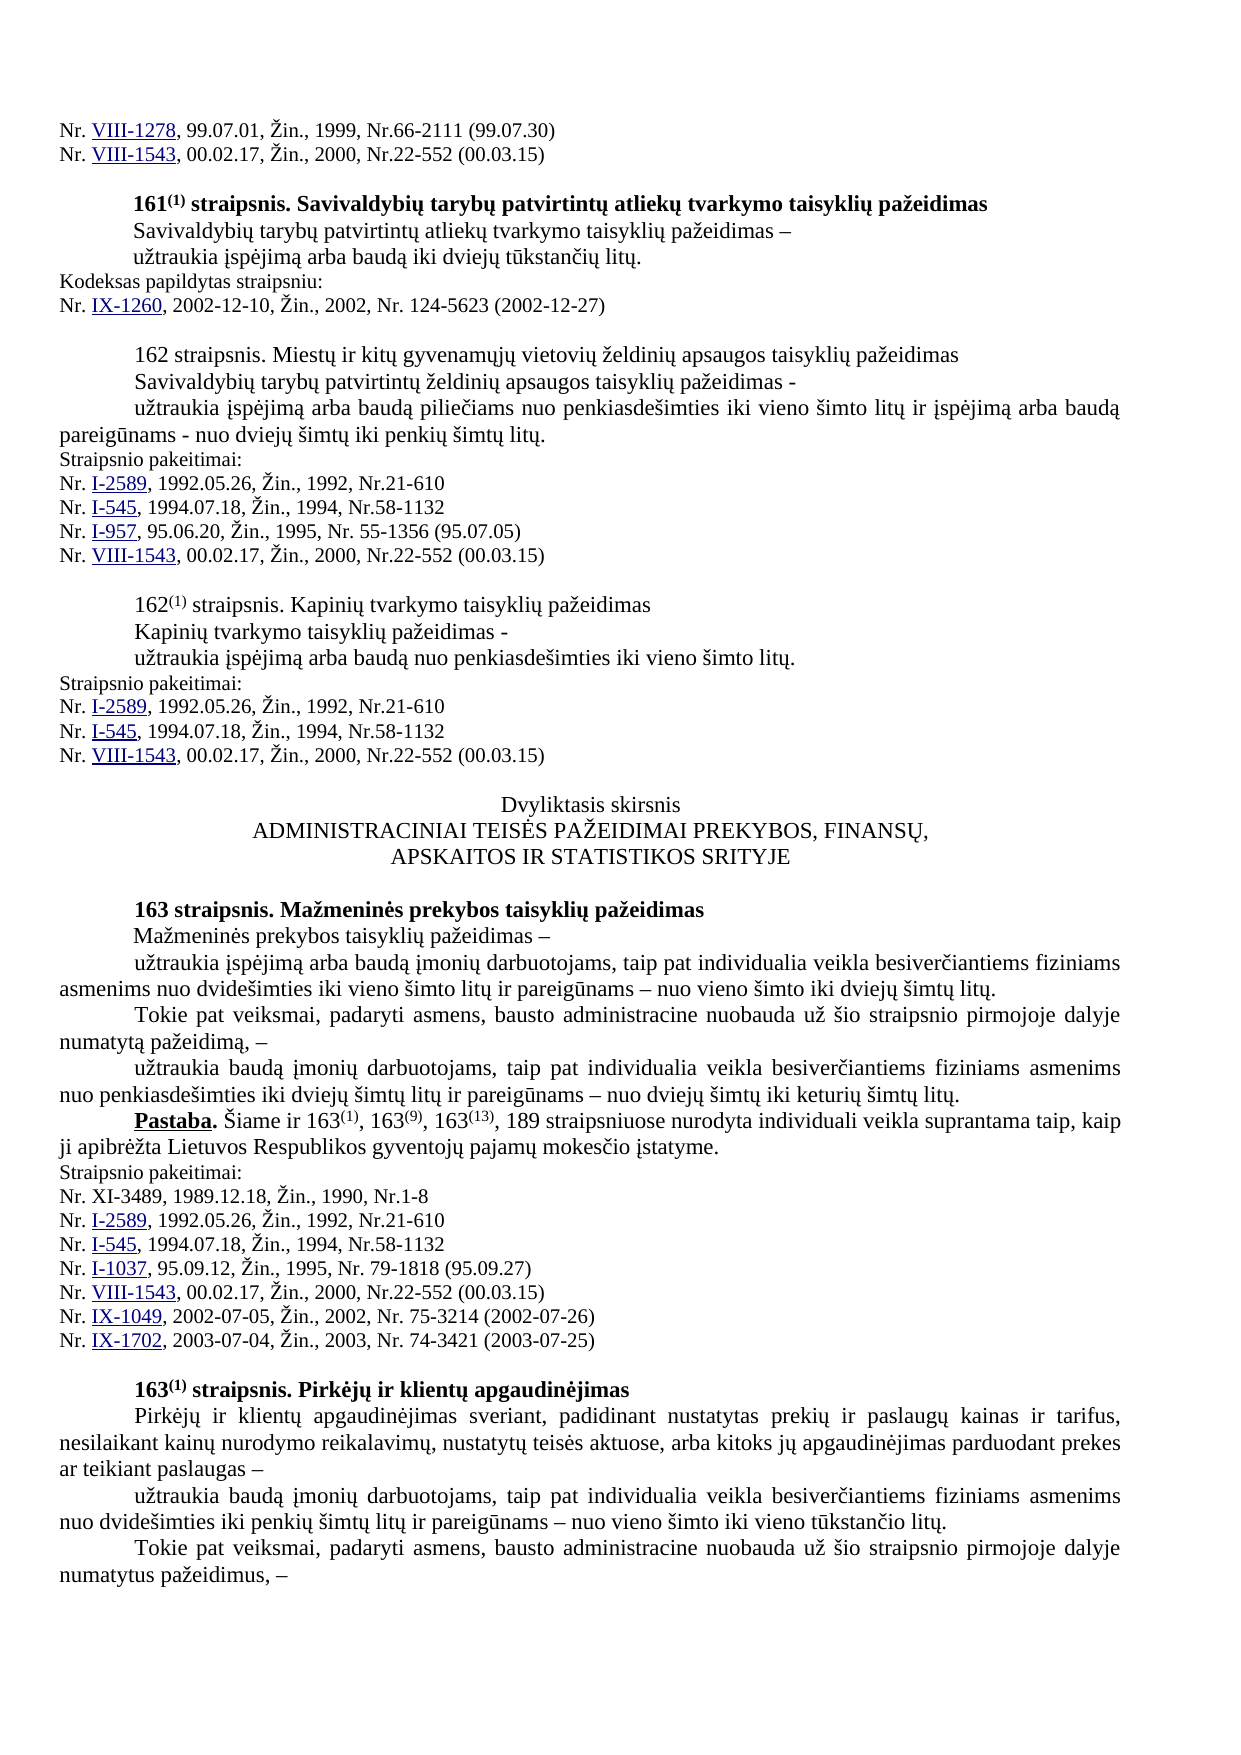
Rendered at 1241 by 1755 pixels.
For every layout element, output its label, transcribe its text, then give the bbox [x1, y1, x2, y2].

text Pirkėjų ir klientų apgaudinėjimas sveriant, padidinant nustatytas prekių ir paslaugų kainas ir tarifus, nesilaikant kainų nurodymo reikalavimų, nustatytų teisės aktuose, arba kitoks jų apgaudinėjimas parduodant prekes ar teikiant paslaugas – [59, 1403, 1122, 1482]
text Nr. VIII-1543, 00.02.17, Žin., 2000, Nr.22-552 (00.03.15) [59, 543, 1122, 567]
text Savivaldybių tarybų patvirtintų želdinių apsaugos taisyklių pažeidimas - [59, 368, 1122, 394]
text Kodeksas papildytas straipsniu: [59, 269, 1122, 293]
text Pastaba. Šiame ir 163(1), 163(9), 163(13), 189 straipsniuose nurodyta individuali veikla suprantama taip, kaip ji apibrėžta Lietuvos Respublikos gyventojų pajamų mokesčio įstatyme. [59, 1107, 1122, 1160]
text Dvyliktasis skirsnis [59, 791, 1122, 817]
text Nr. I-957, 95.06.20, Žin., 1995, Nr. 55-1356 (95.07.05) [59, 519, 1122, 543]
text Nr. VIII-1543, 00.02.17, Žin., 2000, Nr.22-552 (00.03.15) [59, 743, 1122, 767]
text Straipsnio pakeitimai: [59, 1160, 1122, 1184]
text Nr. VIII-1543, 00.02.17, Žin., 2000, Nr.22-552 (00.03.15) [59, 1280, 1122, 1304]
text Nr. XI-3489, 1989.12.18, Žin., 1990, Nr.1-8 [59, 1184, 1122, 1208]
text užtraukia įspėjimą arba baudą iki dviejų tūkstančių litų. [59, 243, 1122, 269]
text Mažmeninės prekybos taisyklių pažeidimas – [59, 922, 1122, 949]
text Nr. I-1037, 95.09.12, Žin., 1995, Nr. 79-1818 (95.09.27) [59, 1256, 1122, 1280]
text 163(1) straipsnis. Pirkėjų ir klientų apgaudinėjimas [59, 1376, 1122, 1403]
text Kapinių tvarkymo taisyklių pažeidimas - [59, 618, 1122, 644]
text Nr. IX-1260, 2002-12-10, Žin., 2002, Nr. 124-5623 (2002-12-27) [59, 293, 1122, 317]
text užtraukia baudą įmonių darbuotojams, taip pat individualia veikla besiverčiantiems fiziniams asmenims nuo dvidešimties iki penkių šimtų litų ir pareigūnams – nuo vieno šimto iki vieno tūkstančio litų. [59, 1482, 1122, 1534]
text Nr. VIII-1543, 00.02.17, Žin., 2000, Nr.22-552 (00.03.15) [59, 142, 1122, 166]
text Tokie pat veiksmai, padaryti asmens, bausto administracine nuobauda už šio straipsnio pirmojoje dalyje numatytą pažeidimą, – [59, 1002, 1122, 1054]
text Nr. I-2589, 1992.05.26, Žin., 1992, Nr.21-610 [59, 694, 1122, 718]
text 161(1) straipsnis. Savivaldybių tarybų patvirtintų atliekų tvarkymo taisyklių pažeidimas [59, 190, 1122, 217]
text APSKAITOS IR STATISTIKOS SRITYJE [59, 843, 1122, 870]
text Nr. IX-1702, 2003-07-04, Žin., 2003, Nr. 74-3421 (2003-07-25) [59, 1328, 1122, 1352]
text Nr. VIII-1278, 99.07.01, Žin., 1999, Nr.66-2111 (99.07.30) [59, 118, 1122, 142]
text Tokie pat veiksmai, padaryti asmens, bausto administracine nuobauda už šio straipsnio pirmojoje dalyje numatytus pažeidimus, – [59, 1534, 1122, 1587]
text Nr. I-545, 1994.07.18, Žin., 1994, Nr.58-1132 [59, 718, 1122, 743]
text 162 straipsnis. Miestų ir kitų gyvenamųjų vietovių želdinių apsaugos taisyklių pažeidimas [134, 342, 1122, 368]
text užtraukia baudą įmonių darbuotojams, taip pat individualia veikla besiverčiantiems fiziniams asmenims nuo penkiasdešimties iki dviejų šimtų litų ir pareigūnams – nuo dviejų šimtų iki keturių šimtų litų. [59, 1054, 1122, 1107]
text 163 straipsnis. Mažmeninės prekybos taisyklių pažeidimas [59, 896, 1122, 922]
text Straipsnio pakeitimai: [59, 447, 1122, 471]
text Nr. IX-1049, 2002-07-05, Žin., 2002, Nr. 75-3214 (2002-07-26) [59, 1304, 1122, 1328]
text Savivaldybių tarybų patvirtintų atliekų tvarkymo taisyklių pažeidimas – [59, 217, 1122, 243]
text užtraukia įspėjimą arba baudą įmonių darbuotojams, taip pat individualia veikla besiverčiantiems fiziniams asmenims nuo dvidešimties iki vieno šimto litų ir pareigūnams – nuo vieno šimto iki dviejų šimtų litų. [59, 949, 1122, 1002]
text užtraukia įspėjimą arba baudą nuo penkiasdešimties iki vieno šimto litų. [59, 644, 1122, 670]
text ADMINISTRACINIAI TEISĖS PAŽEIDIMAI PREKYBOS, FINANSŲ, [59, 817, 1122, 843]
text Nr. I-545, 1994.07.18, Žin., 1994, Nr.58-1132 [59, 495, 1122, 519]
text Nr. I-2589, 1992.05.26, Žin., 1992, Nr.21-610 [59, 1208, 1122, 1232]
text Straipsnio pakeitimai: [59, 670, 1122, 694]
text užtraukia įspėjimą arba baudą piliečiams nuo penkiasdešimties iki vieno šimto litų ir įspėjimą arba baudą pareigūnams - nuo dviejų šimtų iki penkių šimtų litų. [59, 394, 1122, 447]
text 162(1) straipsnis. Kapinių tvarkymo taisyklių pažeidimas [59, 591, 1122, 618]
text Nr. I-2589, 1992.05.26, Žin., 1992, Nr.21-610 [59, 471, 1122, 495]
text Nr. I-545, 1994.07.18, Žin., 1994, Nr.58-1132 [59, 1232, 1122, 1256]
